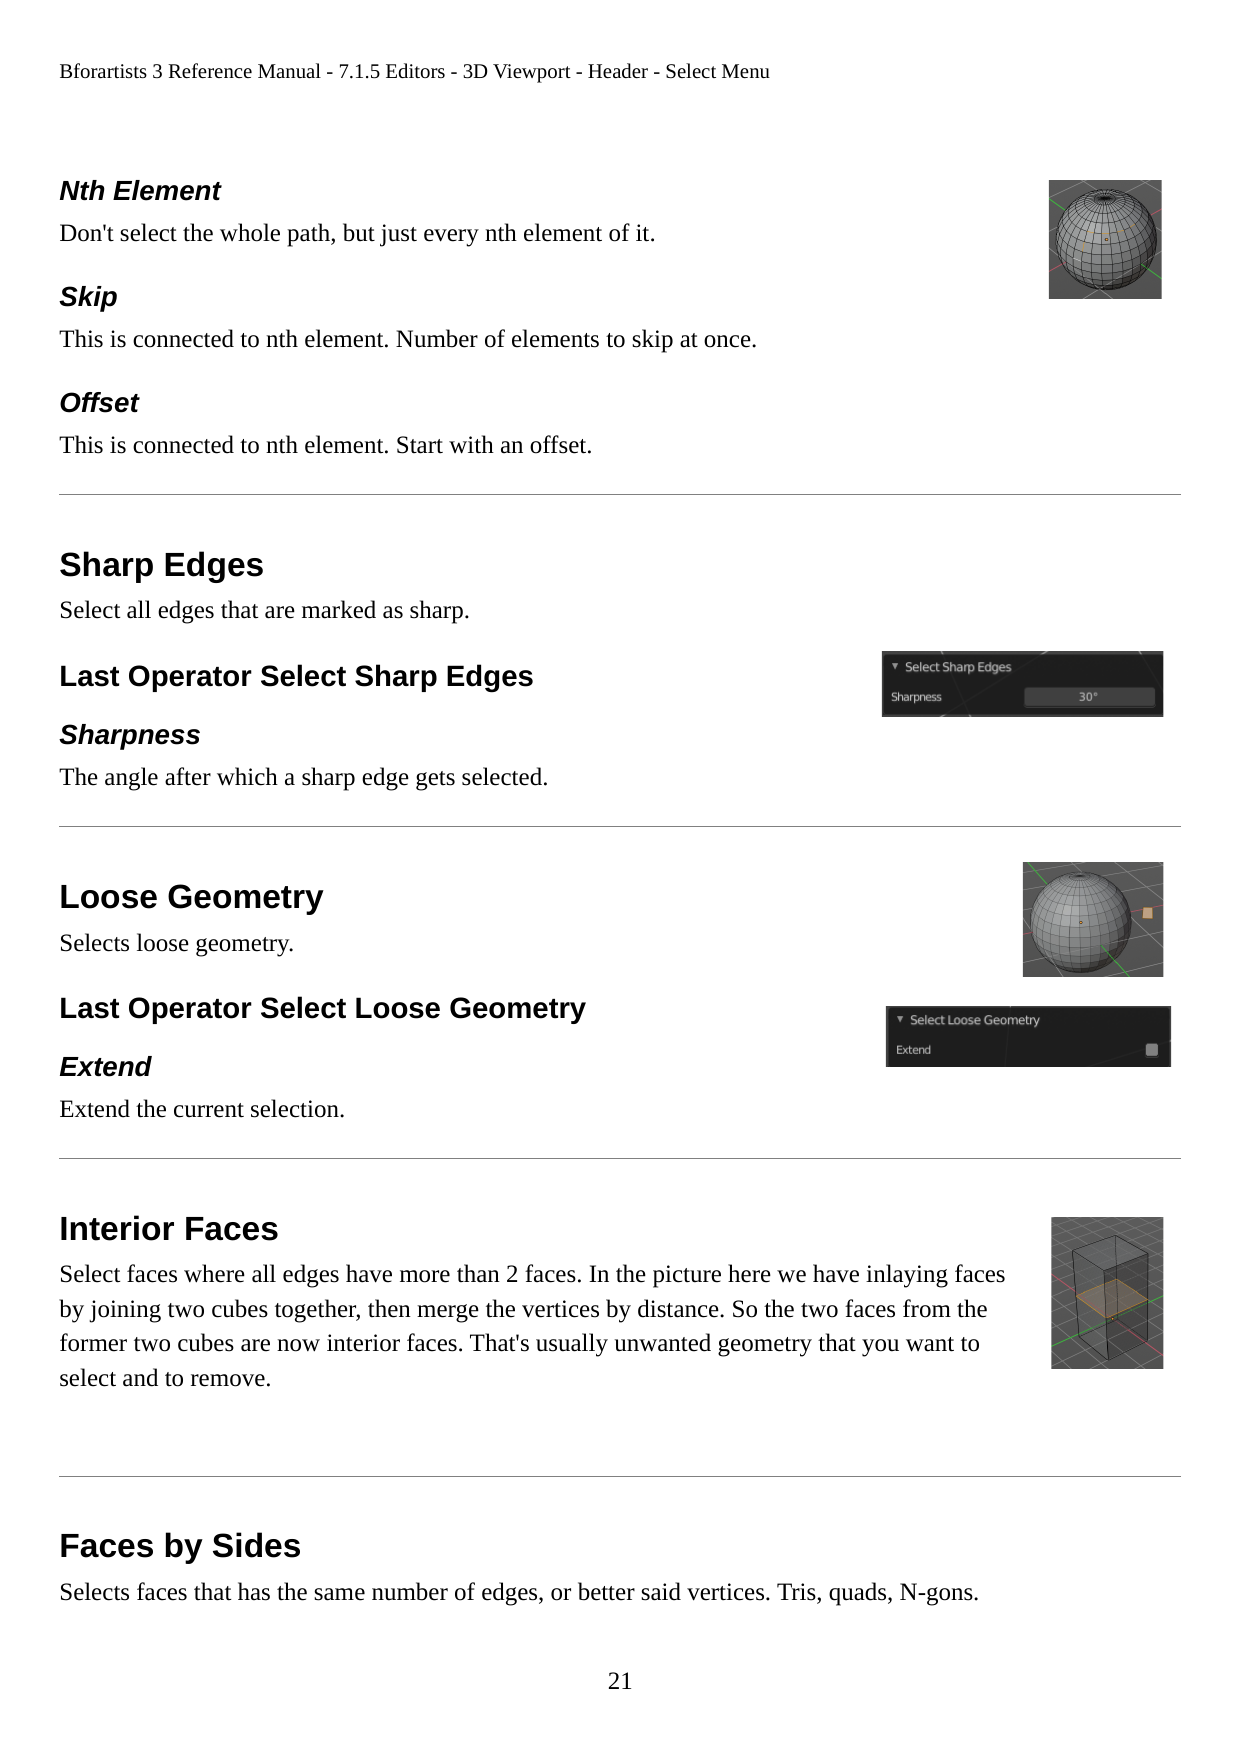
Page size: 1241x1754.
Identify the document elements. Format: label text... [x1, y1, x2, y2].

subtitle Loose Geometry [59, 876, 1022, 915]
text This is connected to nth element. Number of elements to skip at once. [59, 324, 1181, 353]
text Select faces where all edges have more than 2 faces. In the picture here we have inlaying faces by joining two cubes together, then merge the vertices by distance. So the two faces from the former two cubes are now interior faces. That's usually unwanted geometry that you want to select and to remove. [59, 1259, 1181, 1392]
subtitle Interior Faces [59, 1208, 1181, 1247]
text Selects loose geometry. [59, 928, 1022, 956]
picture [1022, 862, 1164, 977]
text [1164, 928, 1181, 956]
subtitle Skip [59, 280, 1181, 312]
subtitle Extend [59, 1050, 1181, 1082]
subtitle Last Operator Select Sharp Edges [59, 659, 881, 693]
text This is connected to nth element. Start with an offset. [59, 430, 1181, 459]
picture [881, 651, 1164, 717]
subtitle Sharp Edges [59, 544, 1181, 583]
subtitle Last Operator Select Loose Geometry [59, 991, 1181, 1025]
picture [1048, 180, 1162, 299]
subtitle Sharpness [59, 718, 1181, 750]
text Selects faces that has the same number of edges, or better said vertices. Tris, quads, N-gons. [59, 1577, 1181, 1606]
text Select all edges that are marked as sharp. [59, 596, 1181, 624]
text Don't select the whole path, but just every nth element of it. [59, 218, 1048, 247]
picture [1051, 1217, 1164, 1369]
text Extend the current selection. [59, 1094, 1181, 1123]
subtitle Faces by Sides [59, 1526, 1181, 1565]
subtitle Nth Element [59, 174, 1181, 206]
subtitle Offset [59, 386, 1181, 418]
subtitle [1164, 876, 1181, 915]
text The angle after which a sharp edge gets selected. [59, 762, 1181, 791]
picture [885, 1006, 1172, 1067]
